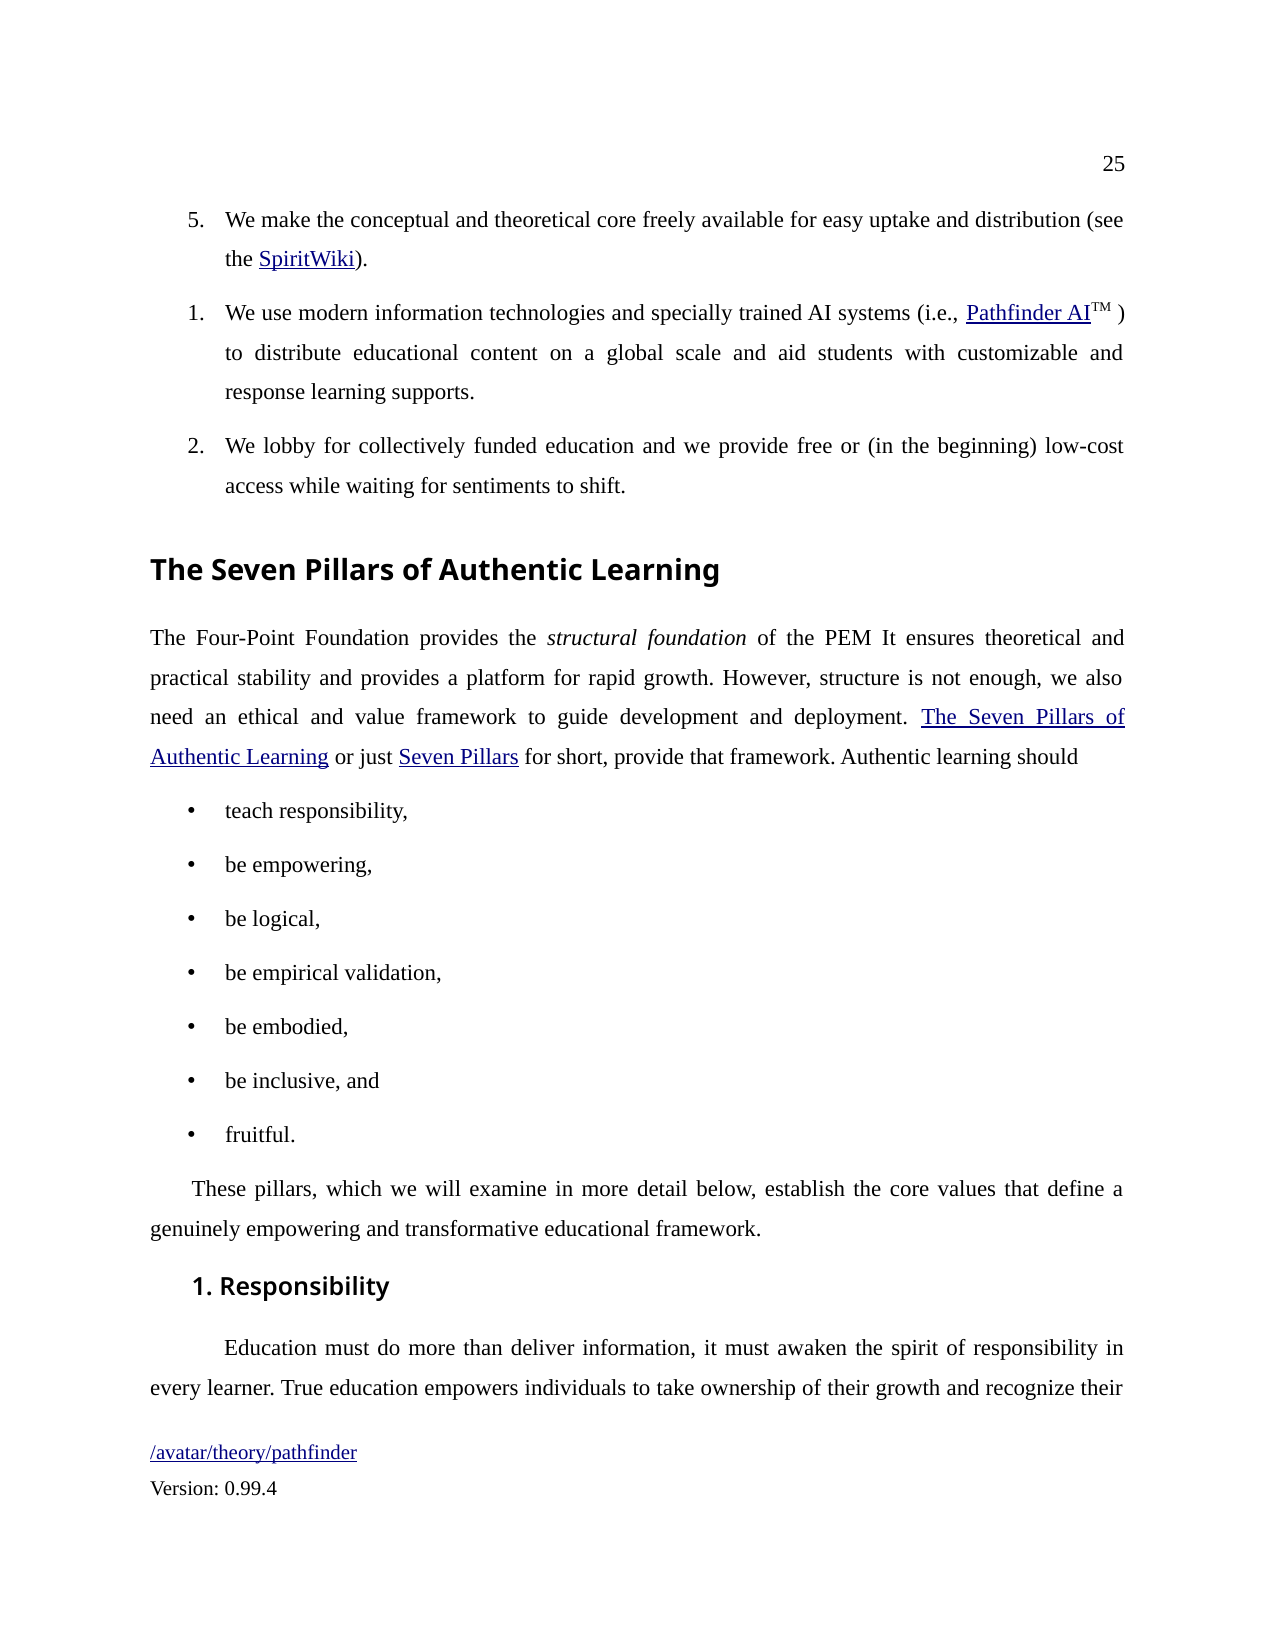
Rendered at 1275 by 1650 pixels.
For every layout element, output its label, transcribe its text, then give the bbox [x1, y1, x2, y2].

subtitle The Seven Pillars of Authentic Learning [150, 549, 1125, 589]
list fruitful. [187, 1121, 1125, 1148]
list be empirical validation, [187, 959, 1125, 986]
list be logical, [187, 905, 1125, 931]
list We make the conceptual and theoretical core freely available for easy uptake and distribution (see the SpiritWiki). [187, 206, 1125, 272]
list We use modern information technologies and specially trained AI systems (i.e., Pathfinder AITM ) to distribute educational content on a global scale and aid students with customizable and response learning supports. [187, 299, 1125, 405]
text The Four-Point Foundation provides the structural foundation of the PEM It ensures theoretical and practical stability and provides a platform for rapid growth. However, structure is not enough, we also need an ethical and value framework to guide development and deployment. The Seven Pillars of Authentic Learning or just Seven Pillars for short, provide that framework. Authentic learning should [150, 624, 1125, 769]
list be inclusive, and [187, 1067, 1125, 1094]
list be empowering, [187, 851, 1125, 877]
text These pillars, which we will examine in more detail below, establish the core values that define a genuinely empowering and transformative educational framework. [150, 1175, 1125, 1241]
list be embodied, [187, 1013, 1125, 1039]
list teach responsibility, [187, 797, 1125, 823]
subtitle 1. Responsibility [150, 1269, 1125, 1303]
list We lobby for collectively funded education and we provide free or (in the beginning) low-cost access while waiting for sentiments to shift. [187, 432, 1125, 498]
text Education must do more than deliver information, it must awaken the spirit of responsibility in every learner. True education empowers individuals to take ownership of their growth and recognize their [150, 1334, 1125, 1400]
